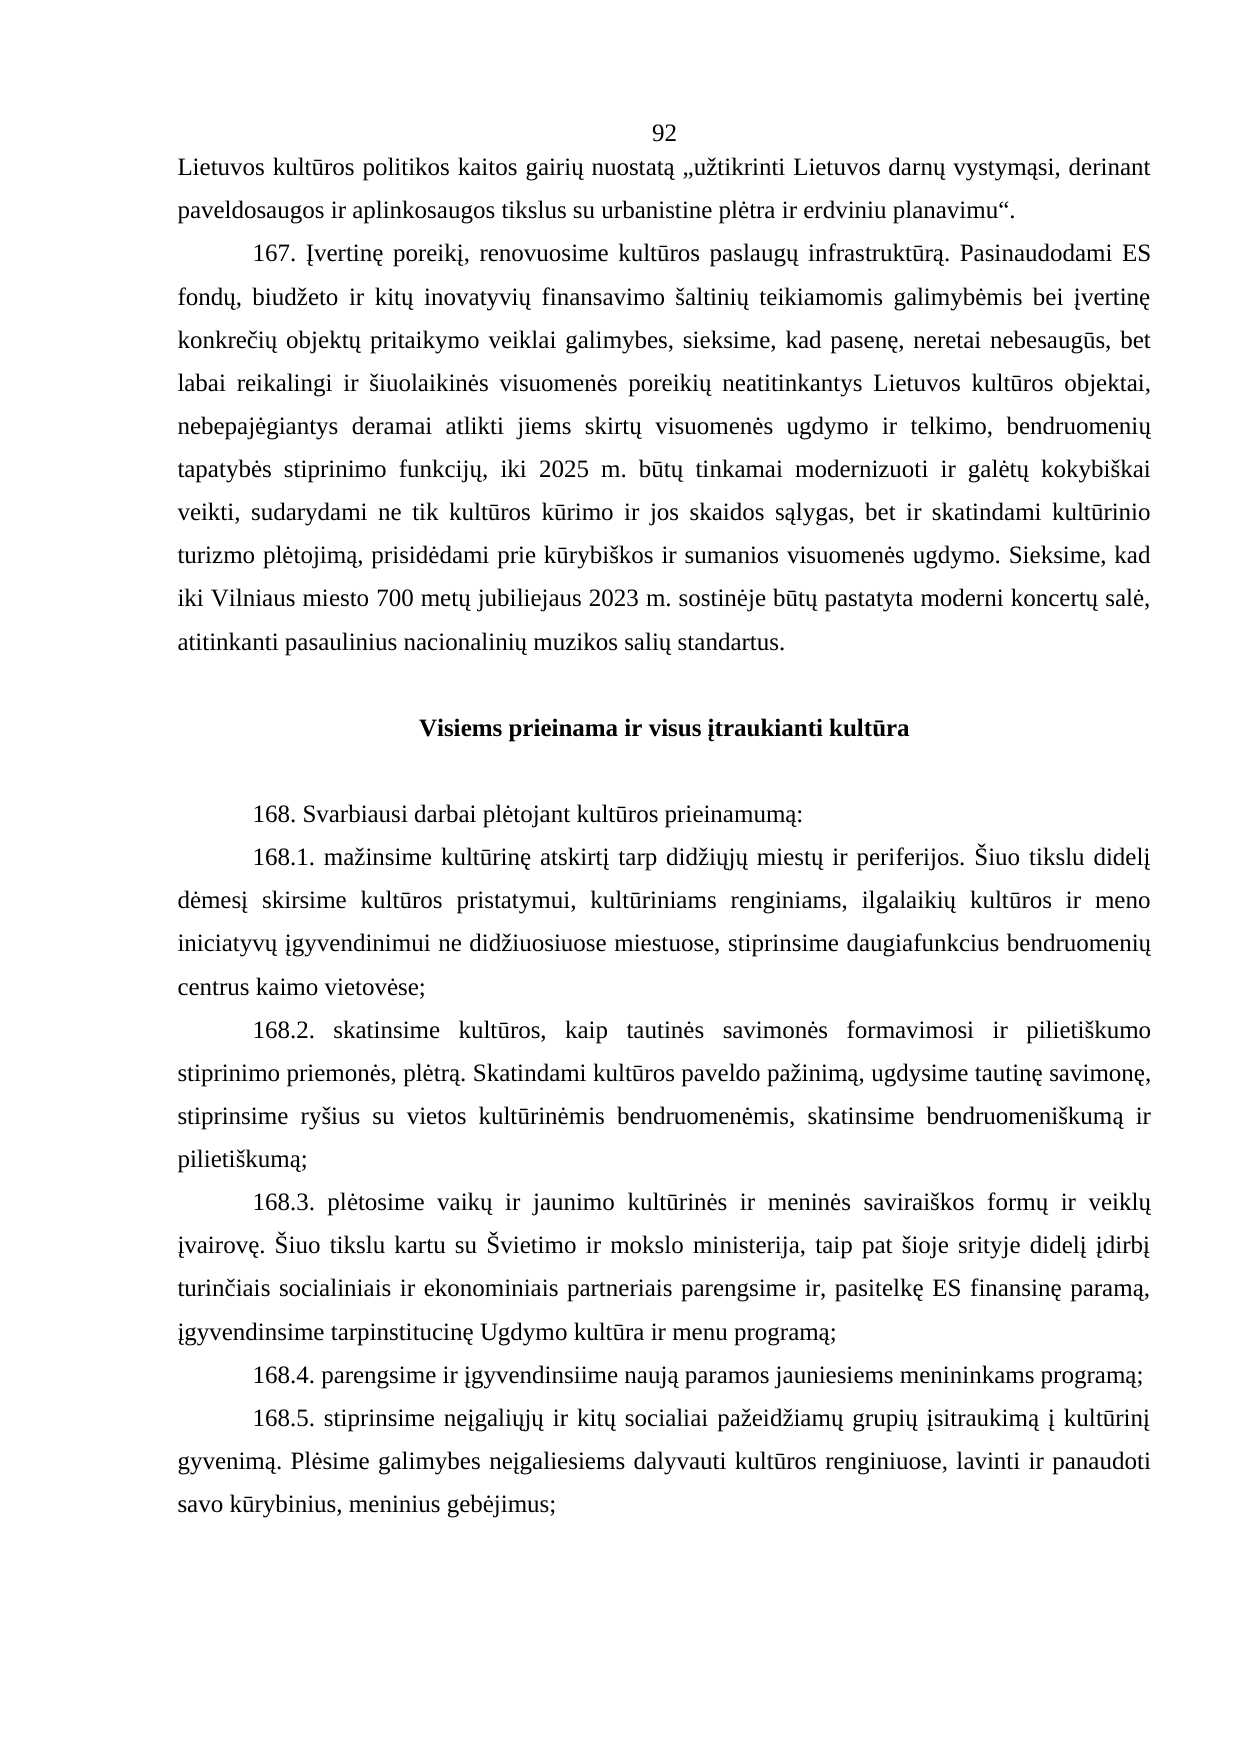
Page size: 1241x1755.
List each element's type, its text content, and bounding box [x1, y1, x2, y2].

text 168.4. parengsime ir įgyvendinsiime naują paramos jauniesiems menininkams programą; [177, 1360, 1152, 1388]
text Lietuvos kultūros politikos kaitos gairių nuostatą „užtikrinti Lietuvos darnų vystymąsi, derinant paveldosaugos ir aplinkosaugos tikslus su urbanistine plėtra ir erdviniu planavimu“. [177, 152, 1152, 224]
text 168. Svarbiausi darbai plėtojant kultūros prieinamumą: [177, 799, 1152, 828]
text 168.5. stiprinsime neįgaliųjų ir kitų socialiai pažeidžiamų grupių įsitraukimą į kultūrinį gyvenimą. Plėsime galimybes neįgaliesiems dalyvauti kultūros renginiuose, lavinti ir panaudoti savo kūrybinius, meninius gebėjimus; [177, 1403, 1152, 1518]
text 168.3. plėtosime vaikų ir jaunimo kultūrinės ir meninės saviraiškos formų ir veiklų įvairovę. Šiuo tikslu kartu su Švietimo ir mokslo ministerija, taip pat šioje srityje didelį įdirbį turinčiais socialiniais ir ekonominiais partneriais parengsime ir, pasitelkę ES finansinę paramą, įgyvendinsime tarpinstitucinę Ugdymo kultūra ir menu programą; [177, 1187, 1152, 1345]
text 168.1. mažinsime kultūrinę atskirtį tarp didžiųjų miestų ir periferijos. Šiuo tikslu didelį dėmesį skirsime kultūros pristatymui, kultūriniams renginiams, ilgalaikių kultūros ir meno iniciatyvų įgyvendinimui ne didžiuosiuose miestuose, stiprinsime daugiafunkcius bendruomenių centrus kaimo vietovėse; [177, 842, 1152, 1000]
text Visiems prieinama ir visus įtraukianti kultūra [177, 713, 1152, 742]
text 167. Įvertinę poreikį, renovuosime kultūros paslaugų infrastruktūrą. Pasinaudodami ES fondų, biudžeto ir kitų inovatyvių finansavimo šaltinių teikiamomis galimybėmis bei įvertinę konkrečių objektų pritaikymo veiklai galimybes, sieksime, kad pasenę, neretai nebesaugūs, bet labai reikalingi ir šiuolaikinės visuomenės poreikių neatitinkantys Lietuvos kultūros objektai, nebepajėgiantys deramai atlikti jiems skirtų visuomenės ugdymo ir telkimo, bendruomenių tapatybės stiprinimo funkcijų, iki 2025 m. būtų tinkamai modernizuoti ir galėtų kokybiškai veikti, sudarydami ne tik kultūros kūrimo ir jos skaidos sąlygas, bet ir skatindami kultūrinio turizmo plėtojimą, prisidėdami prie kūrybiškos ir sumanios visuomenės ugdymo. Sieksime, kad iki Vilniaus miesto 700 metų jubiliejaus 2023 m. sostinėje būtų pastatyta moderni koncertų salė, atitinkanti pasaulinius nacionalinių muzikos salių standartus. [177, 238, 1152, 655]
text 168.2. skatinsime kultūros, kaip tautinės savimonės formavimosi ir pilietiškumo stiprinimo priemonės, plėtrą. Skatindami kultūros paveldo pažinimą, ugdysime tautinę savimonę, stiprinsime ryšius su vietos kultūrinėmis bendruomenėmis, skatinsime bendruomeniškumą ir pilietiškumą; [177, 1015, 1152, 1173]
